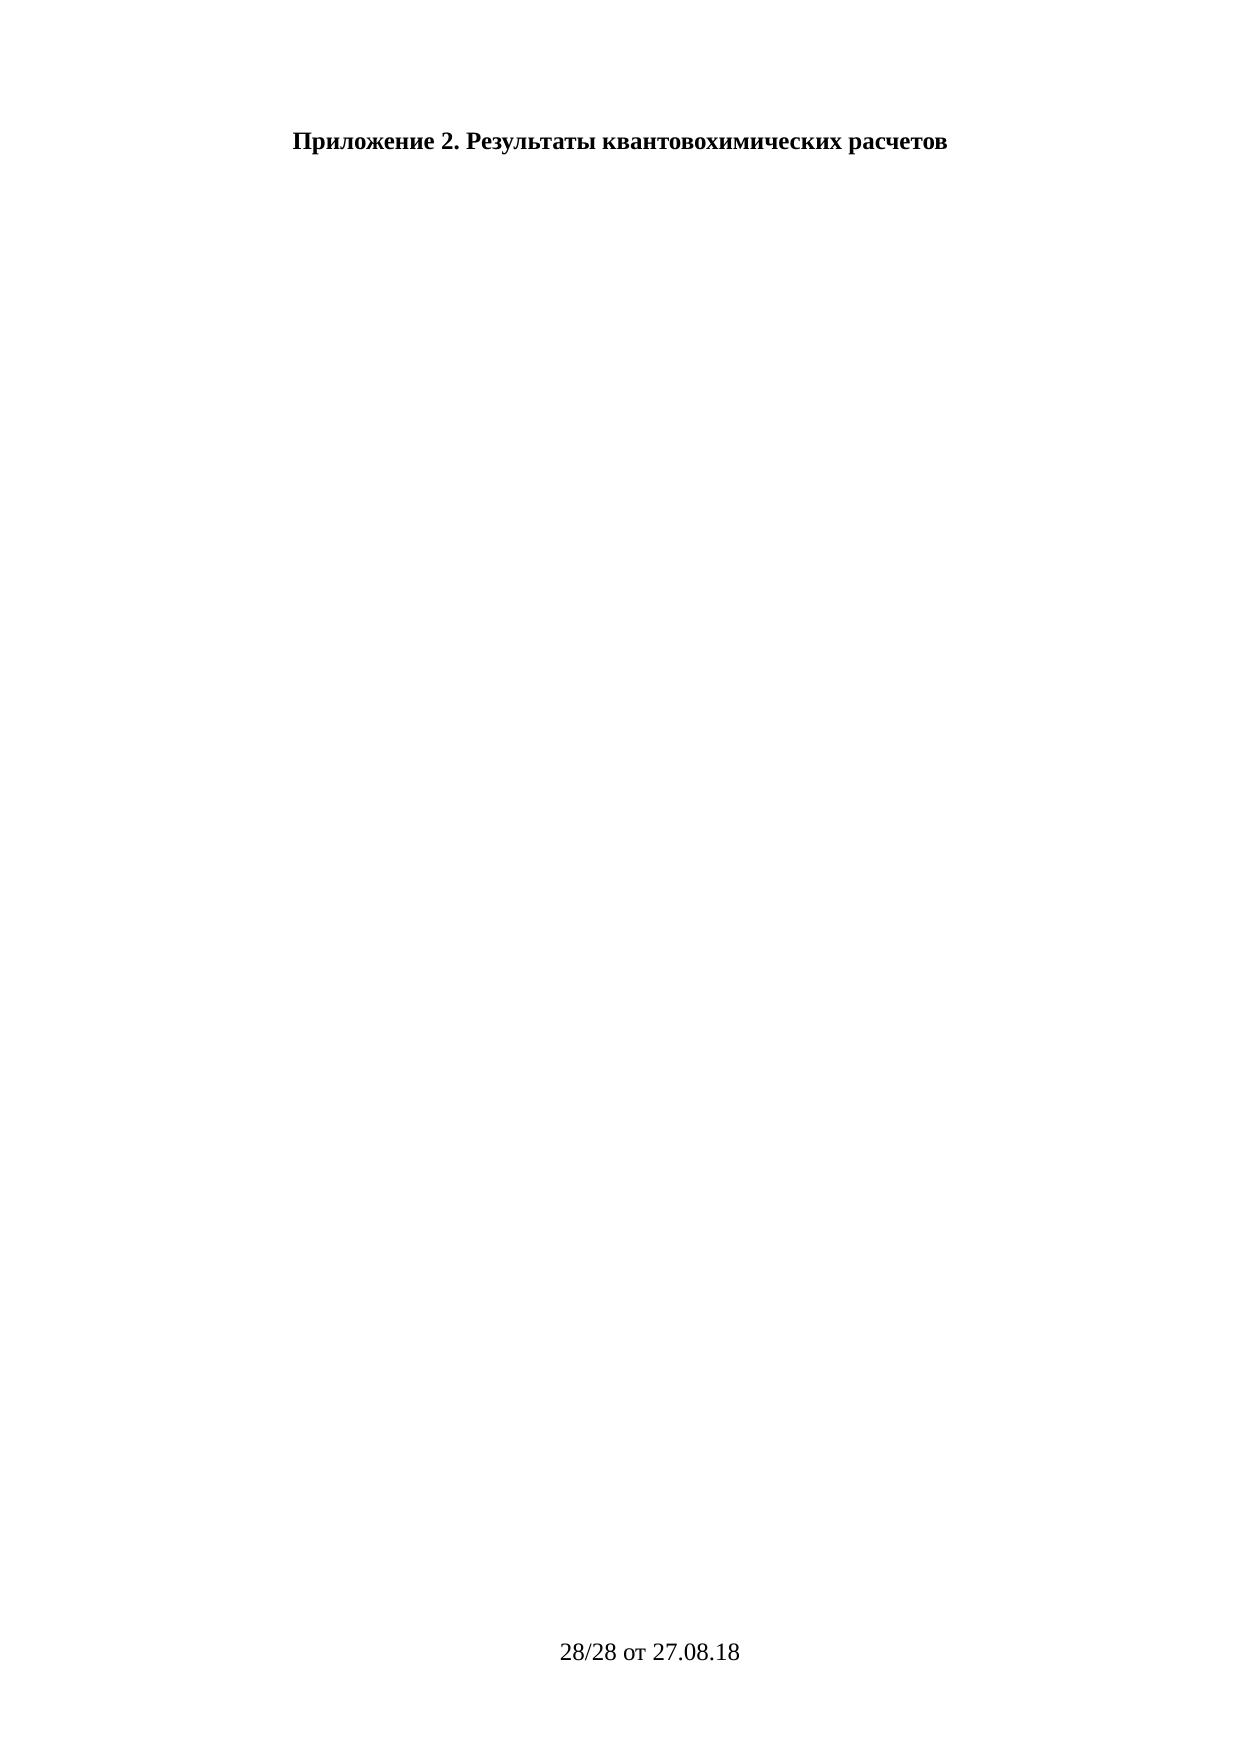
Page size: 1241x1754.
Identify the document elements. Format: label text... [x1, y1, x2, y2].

text Приложение 2. Результаты квантовохимических расчетов [118, 126, 1122, 154]
